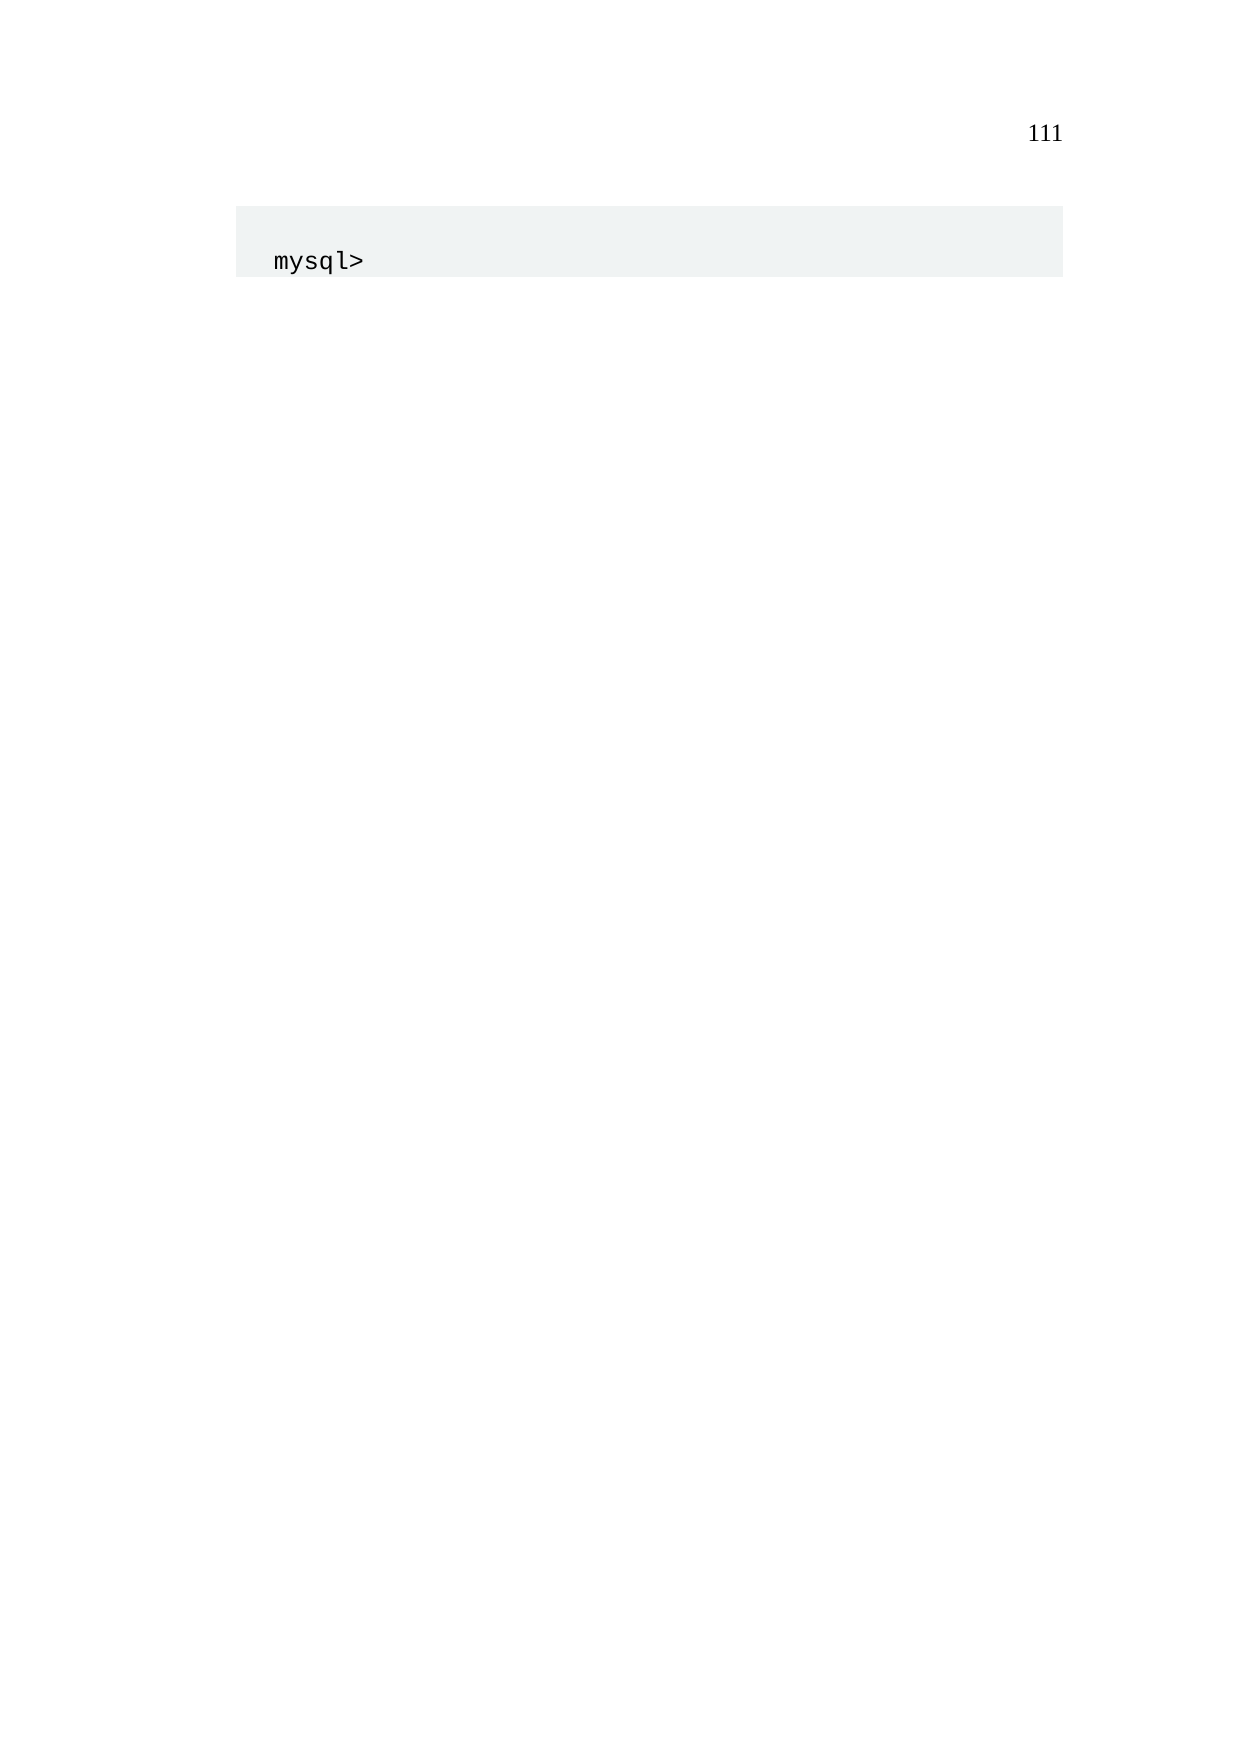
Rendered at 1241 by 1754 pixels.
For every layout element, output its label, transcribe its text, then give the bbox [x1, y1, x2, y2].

list mysql> [236, 248, 1063, 277]
